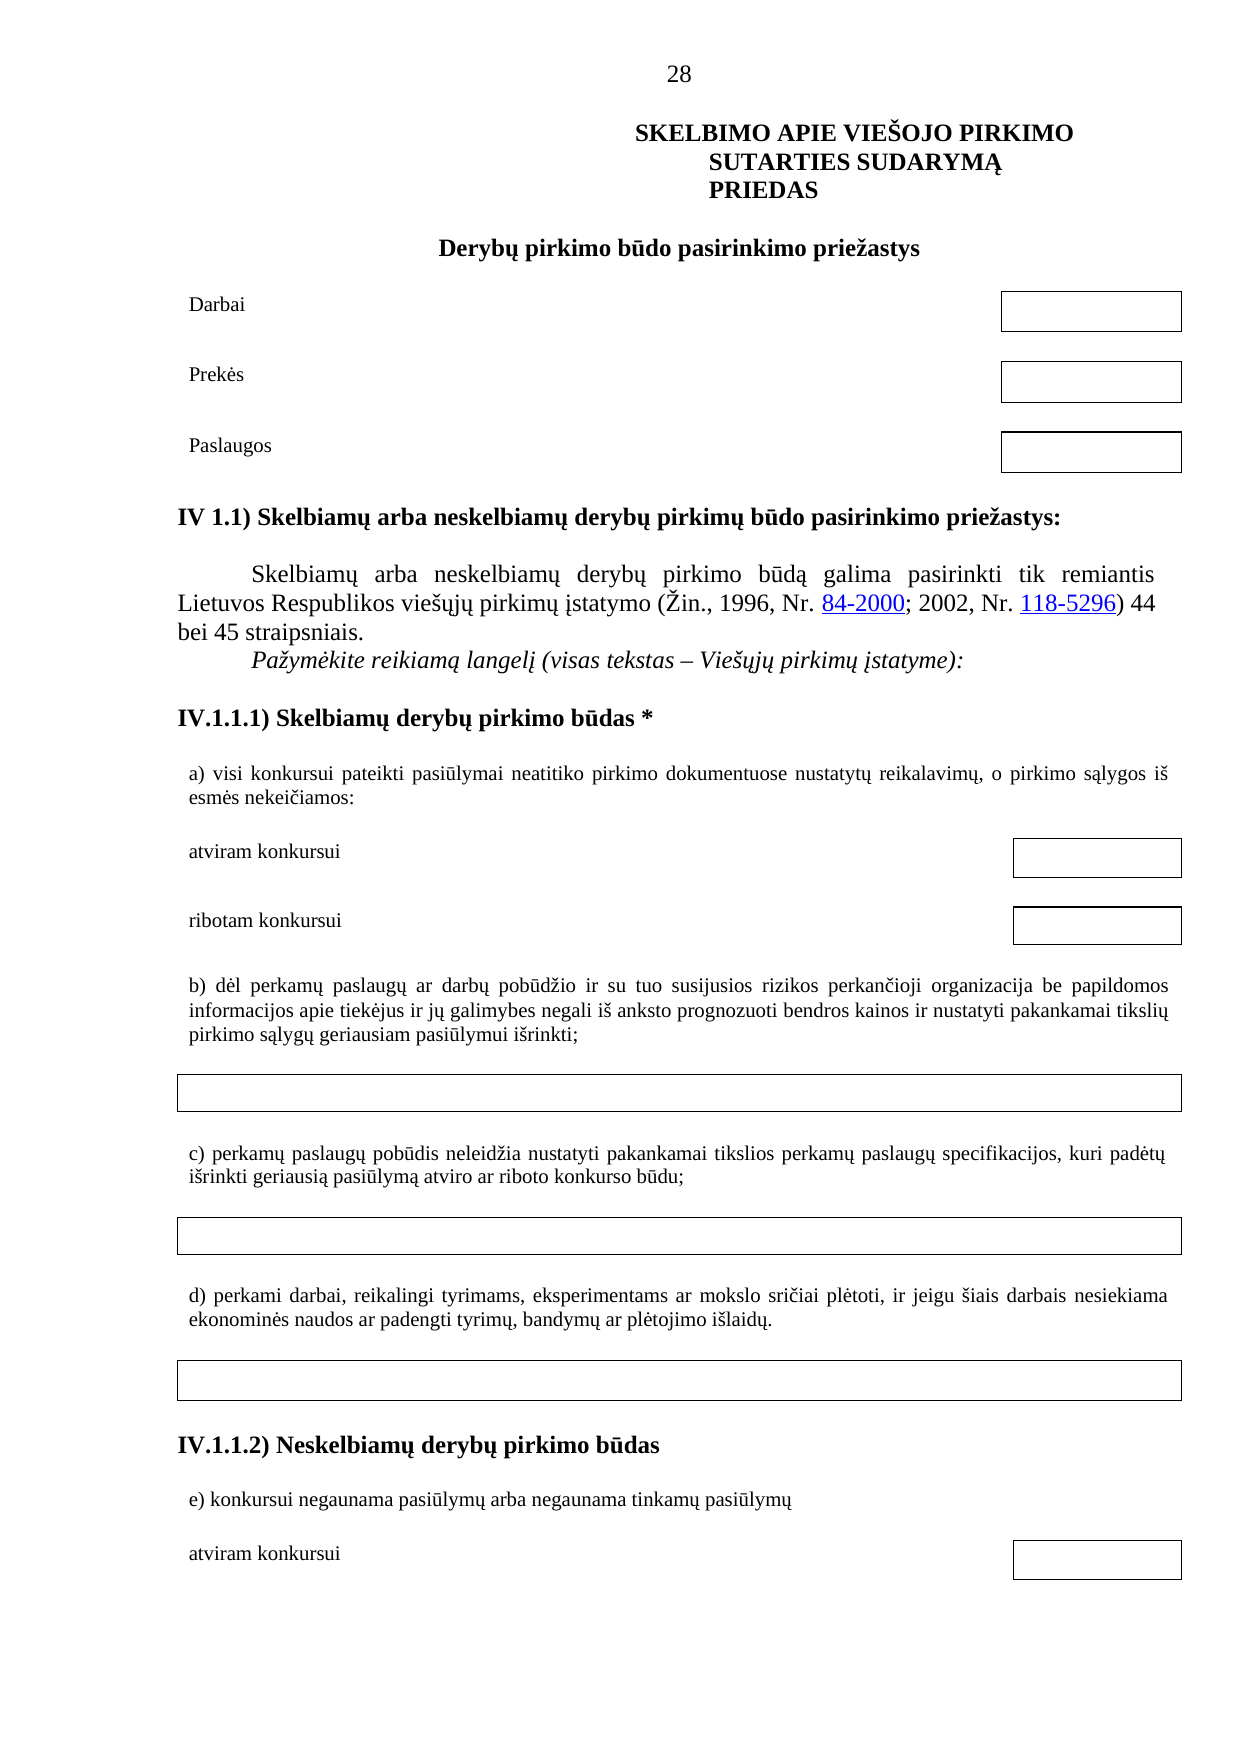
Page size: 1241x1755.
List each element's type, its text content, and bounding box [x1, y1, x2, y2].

table_header b) dėl perkamų paslaugų ar darbų pobūdžio ir su tuo susijusios rizikos perkančioji organizacija be papildomos informacijos apie tiekėjus ir jų galimybes negali iš anksto prognozuoti bendros kainos ir nustatyti pakankamai tikslių pirkimo sąlygų geriausiam pasiūlymui išrinkti; [177, 974, 1181, 1046]
text Derybų pirkimo būdo pasirinkimo priežastys [177, 233, 1181, 262]
text Pažymėkite reikiamą langelį (visas tekstas – Viešųjų pirkimų įstatyme): [177, 646, 1226, 674]
table_header Paslaugos [177, 431, 1001, 472]
table_header [1002, 362, 1181, 402]
table_header e) konkursui negaunama pasiūlymų arba negaunama tinkamų pasiūlymų [177, 1488, 1181, 1511]
table_header a) visi konkursui pateikti pasiūlymai neatitiko pirkimo dokumentuose nustatytų reikalavimų, o pirkimo sąlygos iš esmės nekeičiamos: [177, 761, 1181, 809]
table_header [1014, 1541, 1181, 1579]
text IV.1.1.1) Skelbiamų derybų pirkimo būdas * [177, 703, 1226, 732]
table_header [1014, 839, 1181, 877]
text Skelbiamų arba neskelbiamų derybų pirkimo būdą galima pasirinkti tik remiantis Lietuvos Respublikos viešųjų pirkimų įstatymo (Žin., 1996, Nr. 84-2000; 2002, Nr. 118-5296) 44 bei 45 straipsniais. [177, 559, 1156, 646]
table_header [178, 1361, 1181, 1400]
table_header [178, 1218, 1181, 1253]
text IV.1.1.2) Neskelbiamų derybų pirkimo būdas [177, 1430, 1226, 1459]
table_header Prekės [177, 361, 1001, 402]
table_header [1014, 908, 1181, 944]
table_header atviram konkursui [177, 1540, 1013, 1579]
table_header c) perkamų paslaugų pobūdis neleidžia nustatyti pakankamai tikslios perkamų paslaugų specifikacijos, kuri padėtų išrinkti geriausią pasiūlymą atviro ar riboto konkurso būdu; [177, 1140, 1181, 1188]
table_header atviram konkursui [177, 838, 1013, 877]
text SKELBIMO APIE VIEŠOJO PIRKIMO [635, 118, 1181, 147]
table_header Darbai [177, 291, 1001, 331]
text IV 1.1) Skelbiamų arba neskelbiamų derybų pirkimų būdo pasirinkimo priežastys: [177, 502, 1226, 531]
table_header [178, 1075, 1181, 1111]
table_header [1002, 292, 1181, 331]
text PRIEDAS [177, 176, 1181, 204]
text SUTARTIES SUDARYMĄ [177, 147, 1181, 176]
table_header ribotam konkursui [177, 906, 1013, 944]
table_header d) perkami darbai, reikalingi tyrimams, eksperimentams ar mokslo sričiai plėtoti, ir jeigu šiais darbais nesiekiama ekonominės naudos ar padengti tyrimų, bandymų ar plėtojimo išlaidų. [177, 1283, 1181, 1331]
table_header [1002, 433, 1181, 472]
